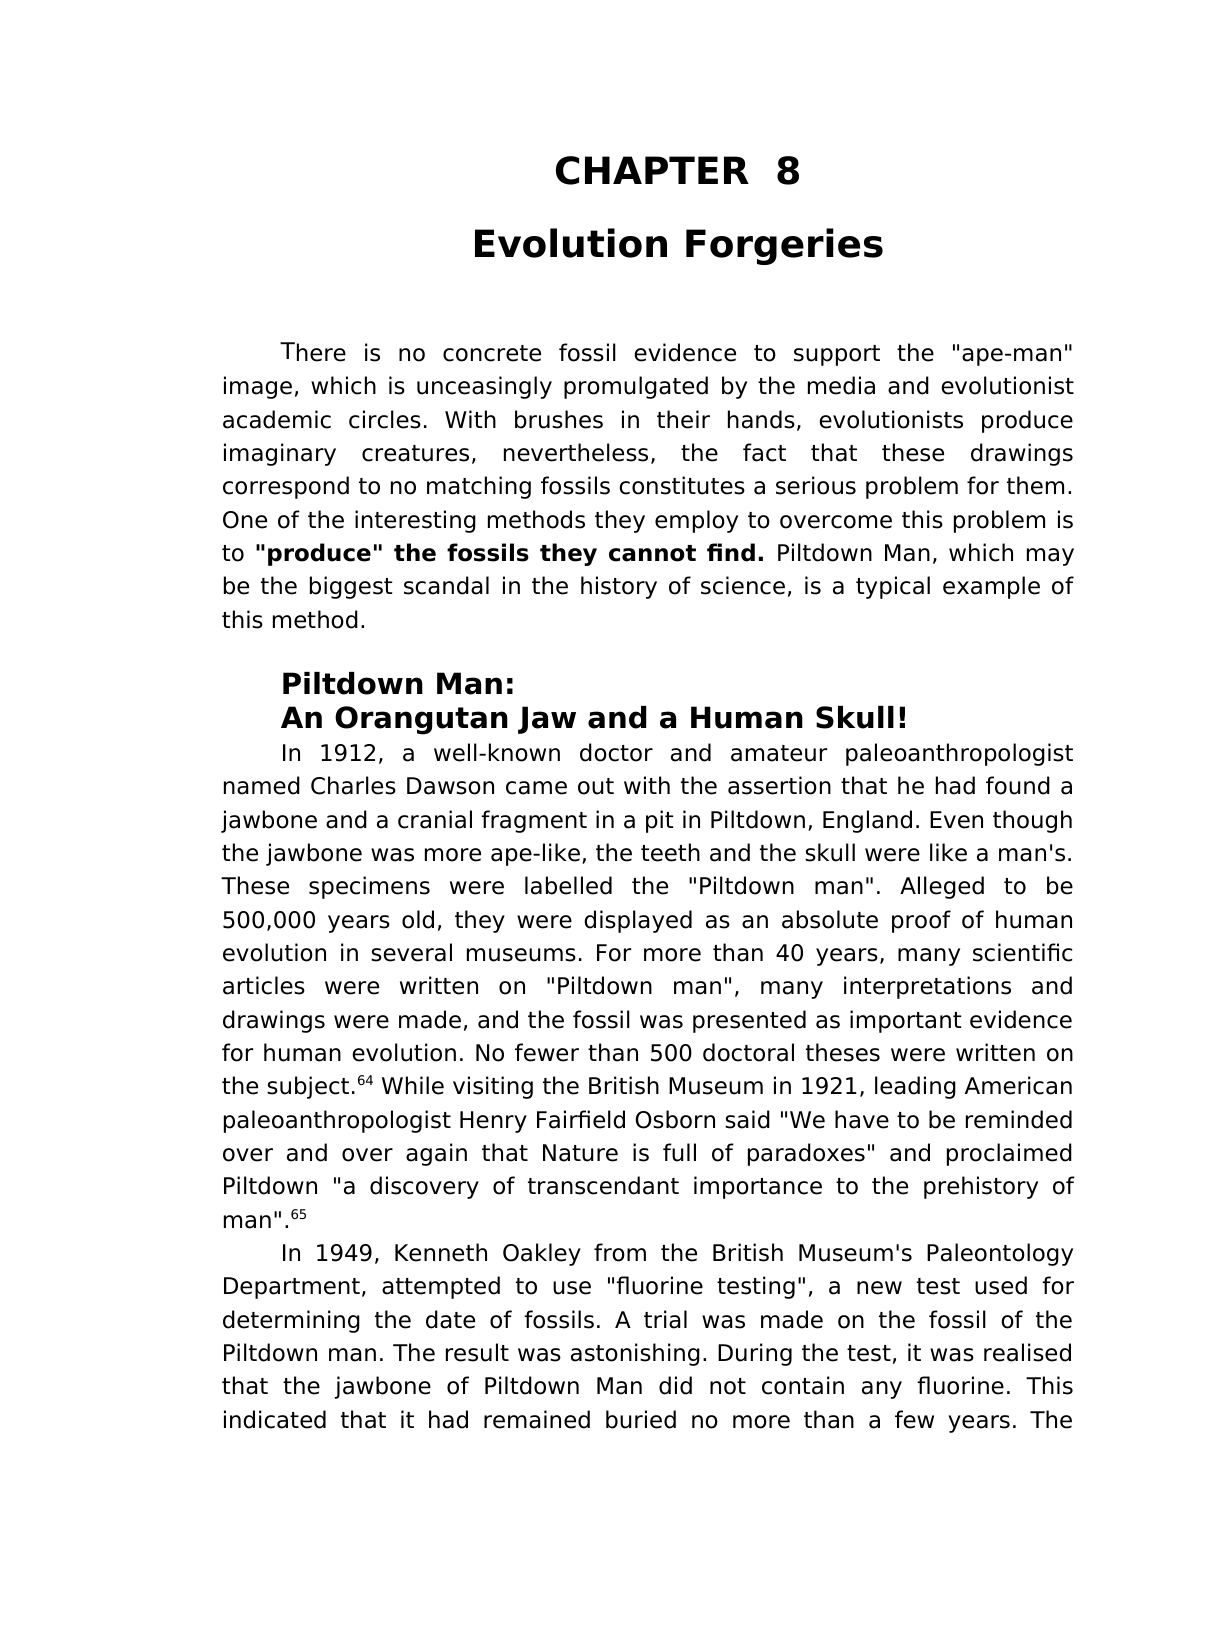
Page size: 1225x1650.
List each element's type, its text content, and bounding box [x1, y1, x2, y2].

text An Orangutan Jaw and a Human Skull! [222, 701, 1075, 735]
text In 1912, a well-known doctor and amateur paleoanthropologist named Charles Dawson came out with the assertion that he had found a jawbone and a cranial fragment in a pit in Piltdown, England. Even though the jawbone was more ape-like, the teeth and the skull were like a man's. These specimens were labelled the "Piltdown man". Alleged to be 500,000 years old, they were displayed as an absolute proof of human evolution in several museums. For more than 40 years, many scientific articles were written on "Piltdown man", many interpretations and drawings were made, and the fossil was presented as important evidence for human evolution. No fewer than 500 doctoral theses were written on the subject.64 While visiting the British Museum in 1921, leading American paleoanthropologist Henry Fairfield Osborn said "We have to be reminded over and over again that Nature is full of paradoxes" and proclaimed Piltdown "a discovery of transcendant importance to the prehistory of man".65 [222, 735, 1075, 1235]
text There is no concrete fossil evidence to support the "ape-man" image, which is unceasingly promulgated by the media and evolutionist academic circles. With brushes in their hands, evolutionists produce imaginary creatures, nevertheless, the fact that these drawings correspond to no matching fossils constitutes a serious problem for them. One of the interesting methods they employ to overcome this problem is to "produce" the fossils they cannot find. Piltdown Man, which may be the biggest scandal in the history of science, is a typical example of this method. [222, 335, 1075, 635]
text CHAPTER 8 [222, 150, 1075, 196]
text Piltdown Man: [222, 668, 1075, 701]
text Evolution Forgeries [222, 222, 1075, 268]
text In 1949, Kenneth Oakley from the British Museum's Paleontology Department, attempted to use "fluorine testing", a new test used for determining the date of fossils. A trial was made on the fossil of the Piltdown man. The result was astonishing. During the test, it was realised that the jawbone of Piltdown Man did not contain any fluorine. This indicated that it had remained buried no more than a few years. The [222, 1235, 1075, 1435]
